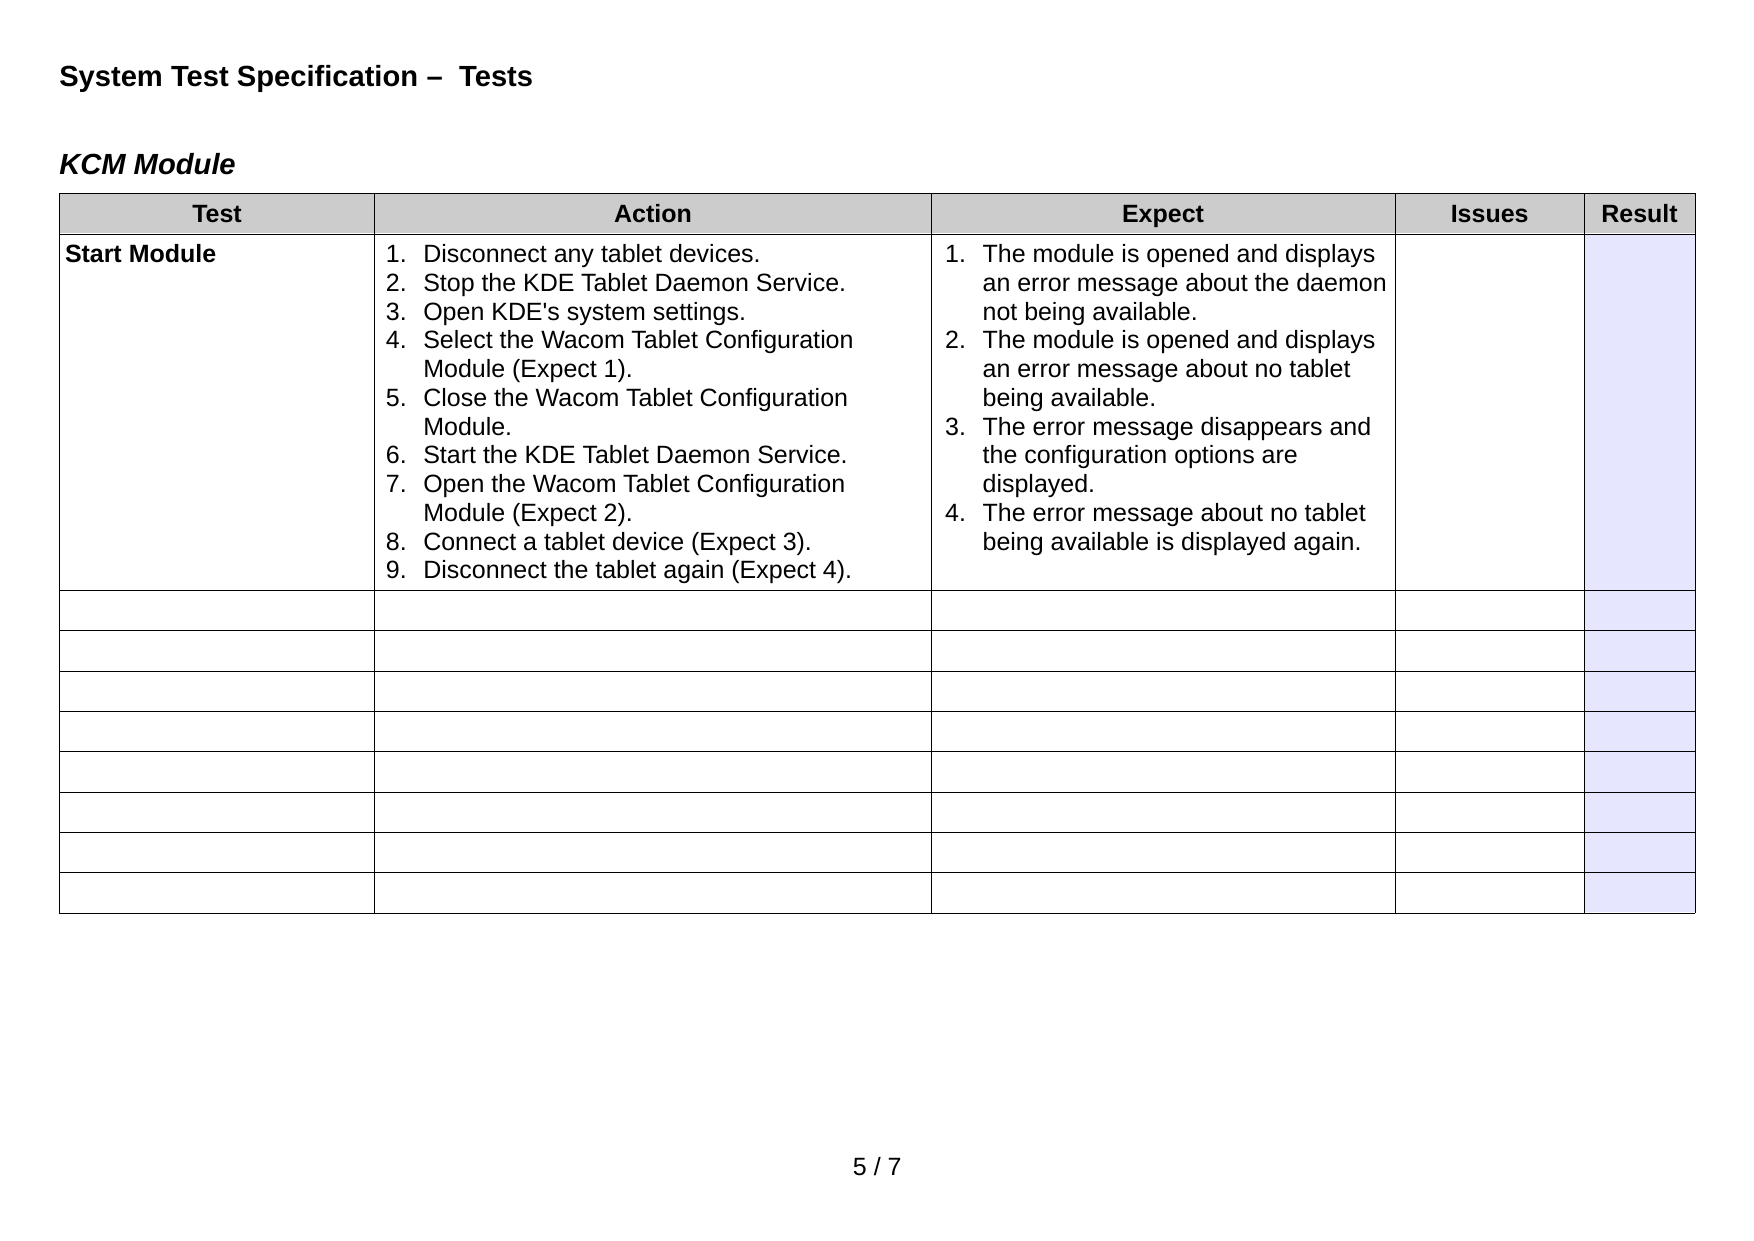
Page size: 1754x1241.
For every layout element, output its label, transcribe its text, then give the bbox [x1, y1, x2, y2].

table_cell [932, 752, 1395, 792]
table_header Issues [1396, 194, 1584, 233]
table_cell [1396, 235, 1584, 590]
table_cell [375, 591, 931, 630]
table_cell [1585, 833, 1695, 872]
table_header Result [1585, 194, 1695, 233]
table_header Expect [932, 194, 1395, 233]
table_cell [1396, 631, 1584, 671]
table_cell [1585, 591, 1695, 630]
table_cell [60, 672, 374, 711]
table_cell [1585, 235, 1695, 590]
table_header Test [60, 194, 374, 233]
table_cell [932, 873, 1395, 912]
table_cell [1585, 712, 1695, 751]
table_cell [1585, 672, 1695, 711]
table_cell [1585, 873, 1695, 912]
table_cell [1396, 591, 1584, 630]
table_cell [375, 631, 931, 671]
table_cell [1396, 833, 1584, 872]
table_cell [60, 833, 374, 872]
table_cell Start Module [60, 235, 374, 590]
table_cell [375, 833, 931, 872]
table_cell [60, 752, 374, 792]
table_cell [932, 833, 1395, 872]
table_cell [60, 712, 374, 751]
table_cell Disconnect any tablet devices. Stop the KDE Tablet Daemon Service. Open KDE's system settings. Select the Wacom Tablet Configuration Module (Expect 1). Close the Wacom Tablet Configuration Module. Start the KDE Tablet Daemon Service. Open the Wacom Tablet Configuration Module (Expect 2). Connect a tablet device (Expect 3). Disconnect the tablet again (Expect 4). [375, 235, 931, 590]
table_cell [1396, 873, 1584, 912]
table_cell [375, 672, 931, 711]
table_cell [932, 631, 1395, 671]
table_cell [1396, 712, 1584, 751]
table_cell [375, 873, 931, 912]
table_cell [1396, 793, 1584, 832]
table_cell [1585, 631, 1695, 671]
table_cell [375, 793, 931, 832]
table_cell [932, 793, 1395, 832]
table_cell [375, 752, 931, 792]
subtitle KCM Module [59, 147, 1695, 181]
table_cell [375, 712, 931, 751]
table_cell [932, 712, 1395, 751]
table_cell [1396, 672, 1584, 711]
table_header Action [375, 194, 931, 233]
table_cell The module is opened and displays an error message about the daemon not being available. The module is opened and displays an error message about no tablet being available. The error message disappears and the configuration options are displayed. The error message about no tablet being available is displayed again. [932, 235, 1395, 590]
table_cell [932, 672, 1395, 711]
table_cell [60, 591, 374, 630]
table_cell [1585, 752, 1695, 792]
table_cell [60, 631, 374, 671]
table_cell [1585, 793, 1695, 832]
table_cell [60, 873, 374, 912]
table_cell [1396, 752, 1584, 792]
table_cell [60, 793, 374, 832]
table_cell [932, 591, 1395, 630]
